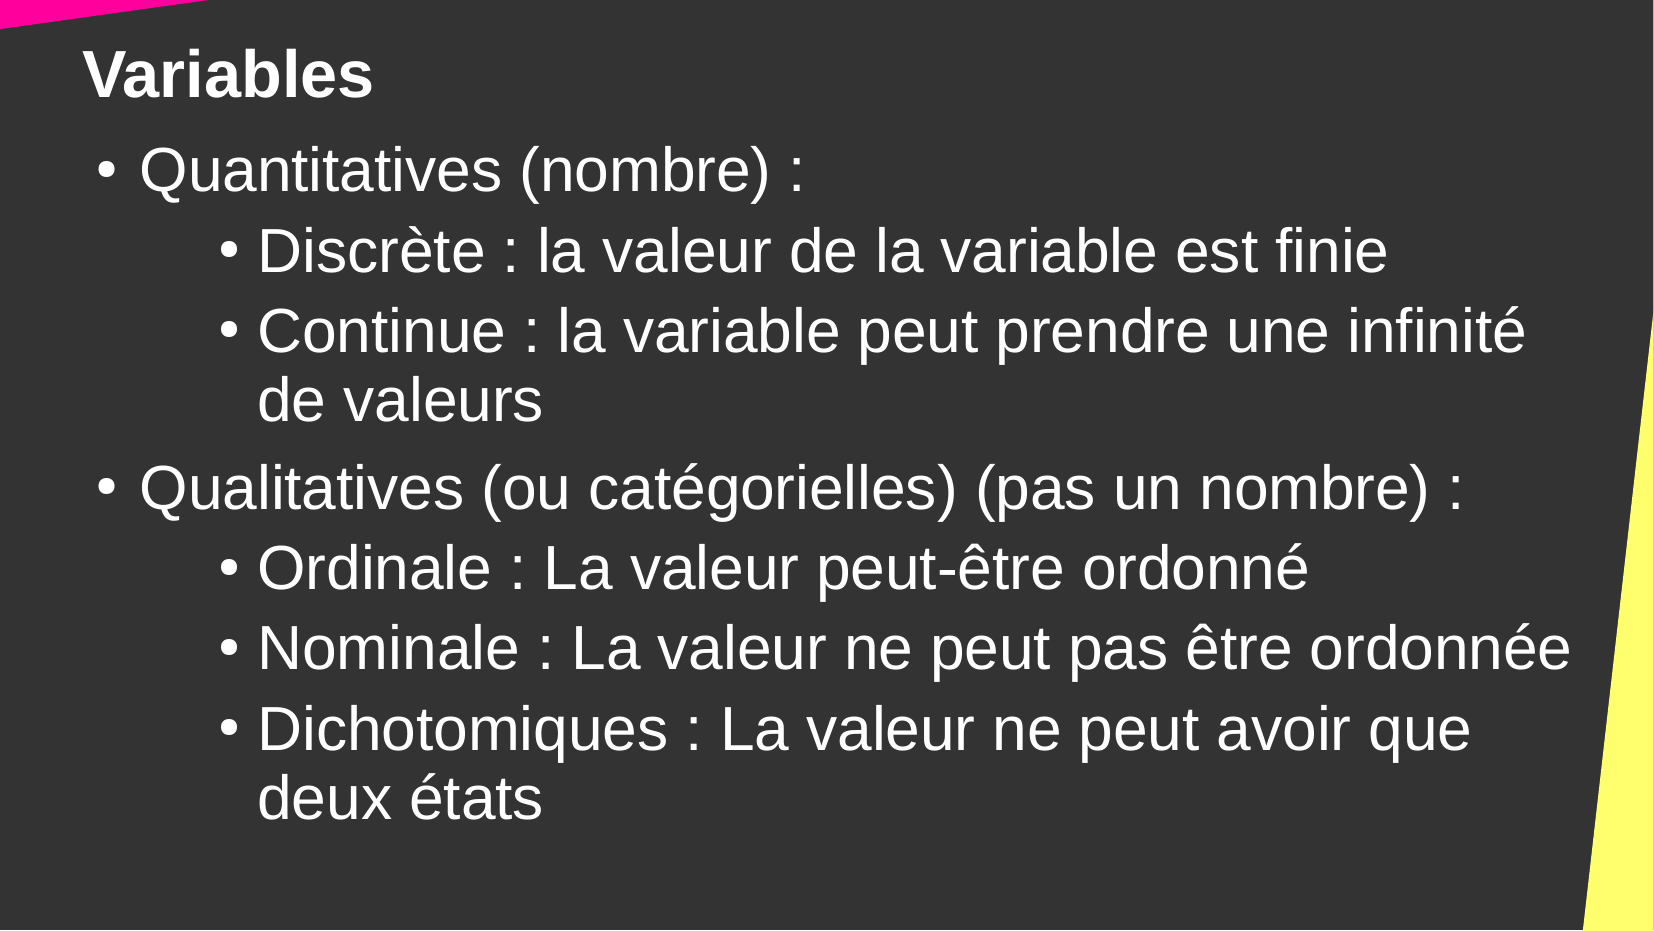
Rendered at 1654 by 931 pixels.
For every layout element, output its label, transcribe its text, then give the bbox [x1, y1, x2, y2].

text_box [0, 0, 209, 30]
text_box [1582, 306, 1654, 931]
title Variables [82, 37, 1571, 115]
list Quantitatives (nombre) : Discrète : la valeur de la variable est finie Continue : la variable peut prendre une infinité de valeurs Qualitatives (ou catégorielles) (pas un nombre) : Ordinale : La valeur peut-être ordonné Nominale : La valeur ne peut pas être ordonnée Dichotomiques : La valeur ne peut avoir que deux états [80, 135, 1595, 886]
